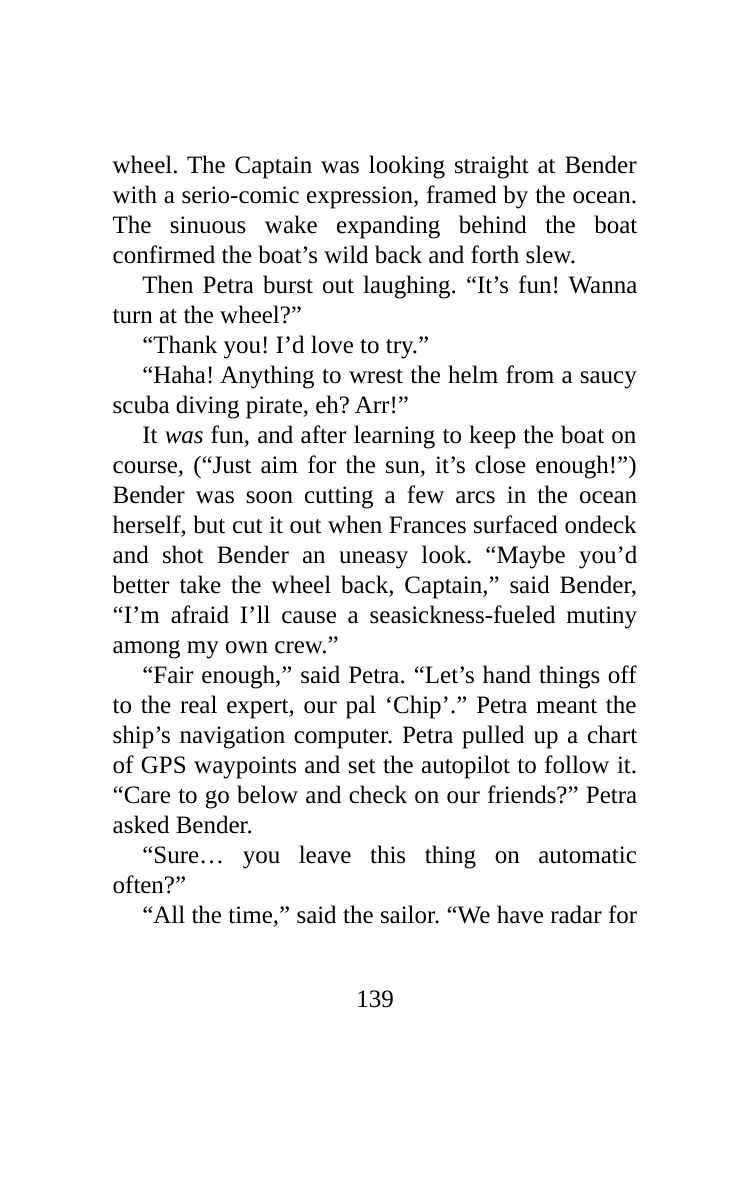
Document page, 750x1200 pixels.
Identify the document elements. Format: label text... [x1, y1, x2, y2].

text “All the time,” said the sailor. “We have radar for [112, 900, 637, 930]
text “Thank you! I’d love to try.” [112, 330, 637, 360]
text “Fair enough,” said Petra. “Let’s hand things off to the real expert, our pal ‘Chip’.” Petra meant the ship’s navigation computer. Petra pulled up a chart of GPS waypoints and set the autopilot to follow it. “Care to go below and check on our friends?” Petra asked Bender. [112, 660, 637, 840]
text “Sure… you leave this thing on automatic often?” [112, 840, 637, 900]
text wheel. The Captain was looking straight at Bender with a serio-comic expression, framed by the ocean. The sinuous wake expanding behind the boat confirmed the boat’s wild back and forth slew. [112, 150, 637, 270]
text “Haha! Anything to wrest the helm from a saucy scuba diving pirate, eh? Arr!” [112, 360, 637, 420]
text It was fun, and after learning to keep the boat on course, (“Just aim for the sun, it’s close enough!”) Bender was soon cutting a few arcs in the ocean herself, but cut it out when Frances surfaced ondeck and shot Bender an uneasy look. “Maybe you’d better take the wheel back, Captain,” said Bender, “I’m afraid I’ll cause a seasickness-fueled mutiny among my own crew.” [112, 420, 637, 660]
text Then Petra burst out laughing. “It’s fun! Wanna turn at the wheel?” [112, 270, 637, 330]
